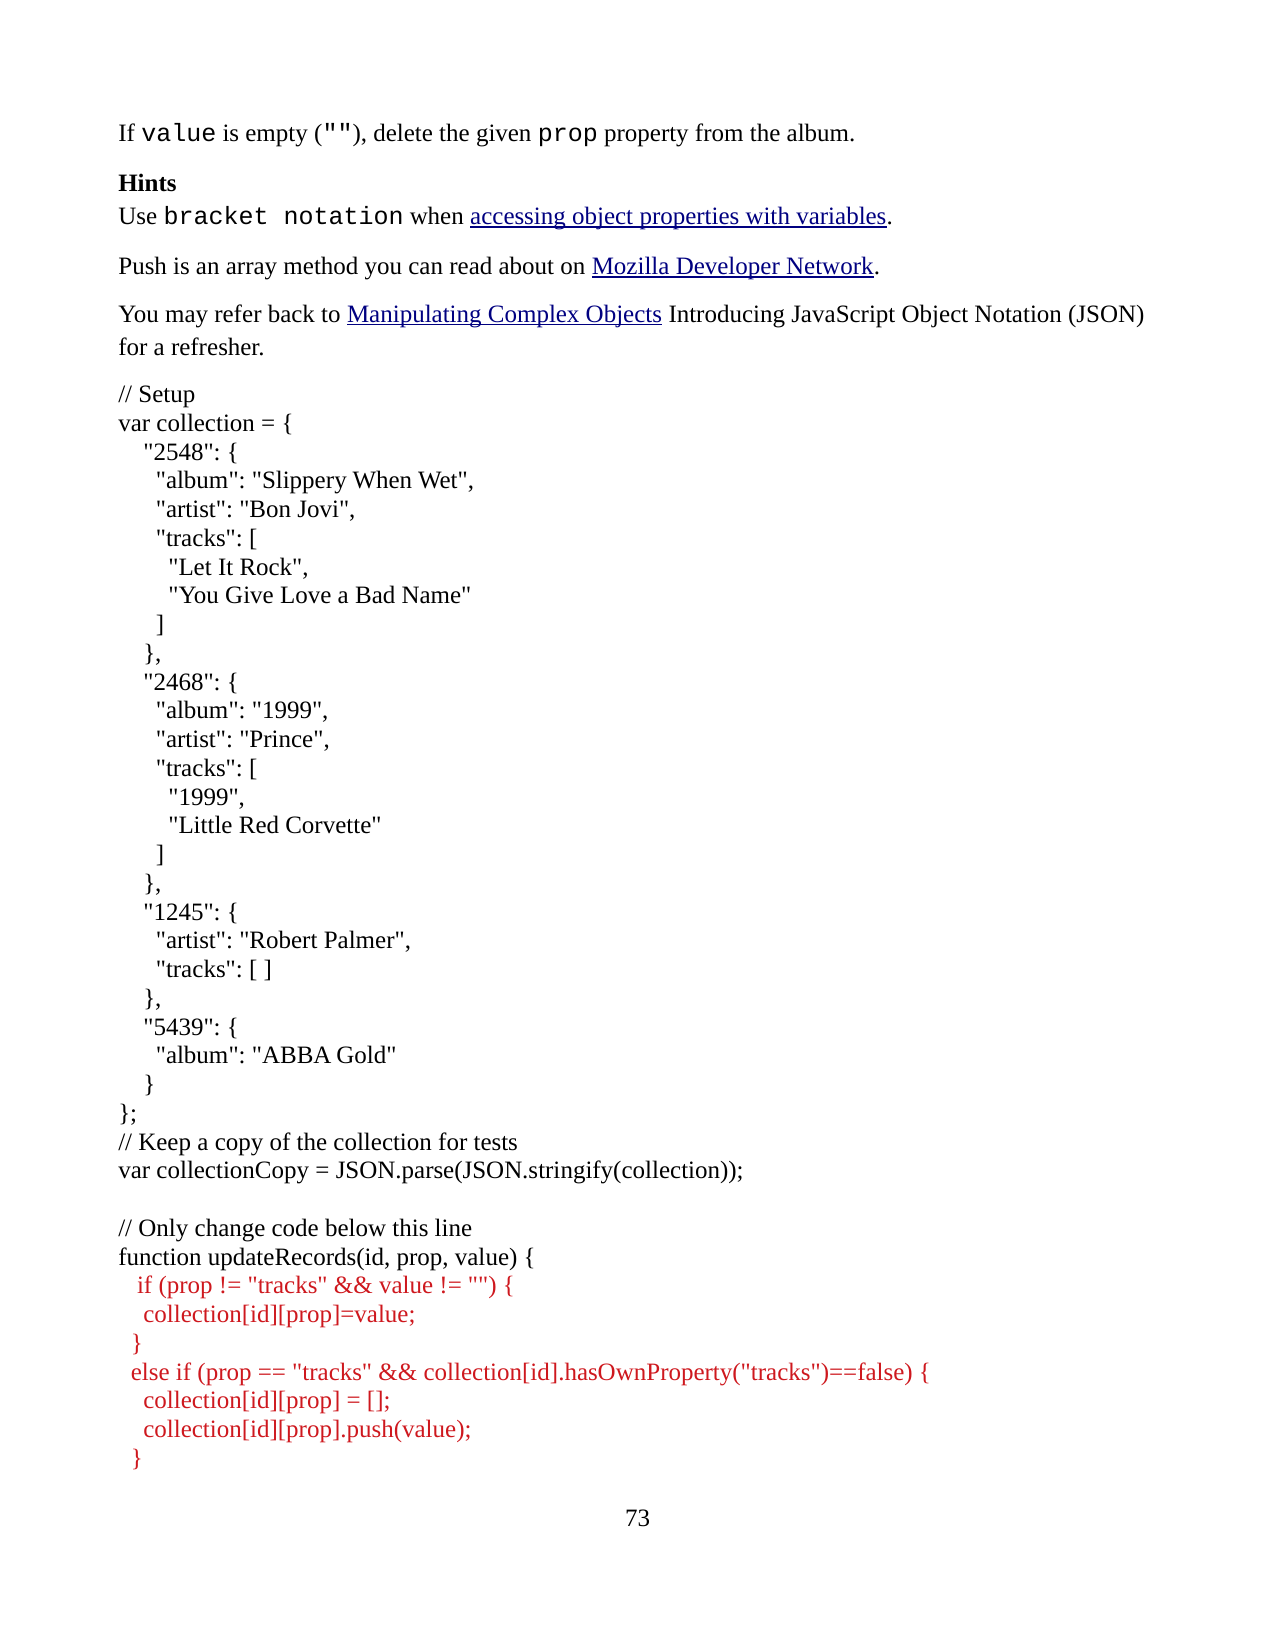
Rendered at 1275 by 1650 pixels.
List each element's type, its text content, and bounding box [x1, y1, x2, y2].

text "Let It Rock", [118, 552, 1157, 581]
text "artist": "Prince", [118, 724, 1157, 753]
text }; [118, 1098, 1157, 1127]
text "1245": { [118, 897, 1157, 926]
text ] [118, 839, 1157, 868]
text else if (prop == "tracks" && collection[id].hasOwnProperty("tracks")==false) { [118, 1357, 1157, 1386]
text "artist": "Bon Jovi", [118, 494, 1157, 523]
text "You Give Love a Bad Name" [118, 581, 1157, 609]
text // Keep a copy of the collection for tests [118, 1127, 1157, 1156]
text "album": "1999", [118, 696, 1157, 724]
text "artist": "Robert Palmer", [118, 926, 1157, 954]
text if (prop != "tracks" && value != "") { [118, 1271, 1157, 1299]
text // Setup [118, 379, 1157, 408]
text collection[id][prop].push(value); [118, 1414, 1157, 1443]
text "2468": { [118, 667, 1157, 696]
text "Little Red Corvette" [118, 811, 1157, 839]
text } [118, 1069, 1157, 1098]
text } [118, 1328, 1157, 1357]
text function updateRecords(id, prop, value) { [118, 1242, 1157, 1271]
text }, [118, 638, 1157, 667]
text collection[id][prop] = []; [118, 1386, 1157, 1414]
text "2548": { [118, 437, 1157, 466]
text "tracks": [ ] [118, 954, 1157, 983]
text "tracks": [ [118, 753, 1157, 782]
text "tracks": [ [118, 523, 1157, 552]
text collection[id][prop]=value; [118, 1299, 1157, 1328]
text // Only change code below this line [118, 1213, 1157, 1242]
text var collection = { [118, 408, 1157, 437]
text "5439": { [118, 1012, 1157, 1041]
text If value is empty (""), delete the given prop property from the album. [118, 118, 1157, 149]
text }, [118, 983, 1157, 1012]
text } [118, 1443, 1157, 1472]
text Hints Use bracket notation when accessing object properties with variables. [118, 168, 1157, 232]
text }, [118, 868, 1157, 897]
text "album": "Slippery When Wet", [118, 466, 1157, 494]
text "1999", [118, 782, 1157, 811]
text ] [118, 609, 1157, 638]
text You may refer back to Manipulating Complex Objects Introducing JavaScript Object Notation (JSON) for a refresher. [118, 299, 1157, 361]
text "album": "ABBA Gold" [118, 1041, 1157, 1069]
text Push is an array method you can read about on Mozilla Developer Network. [118, 251, 1157, 280]
text var collectionCopy = JSON.parse(JSON.stringify(collection)); [118, 1156, 1157, 1184]
